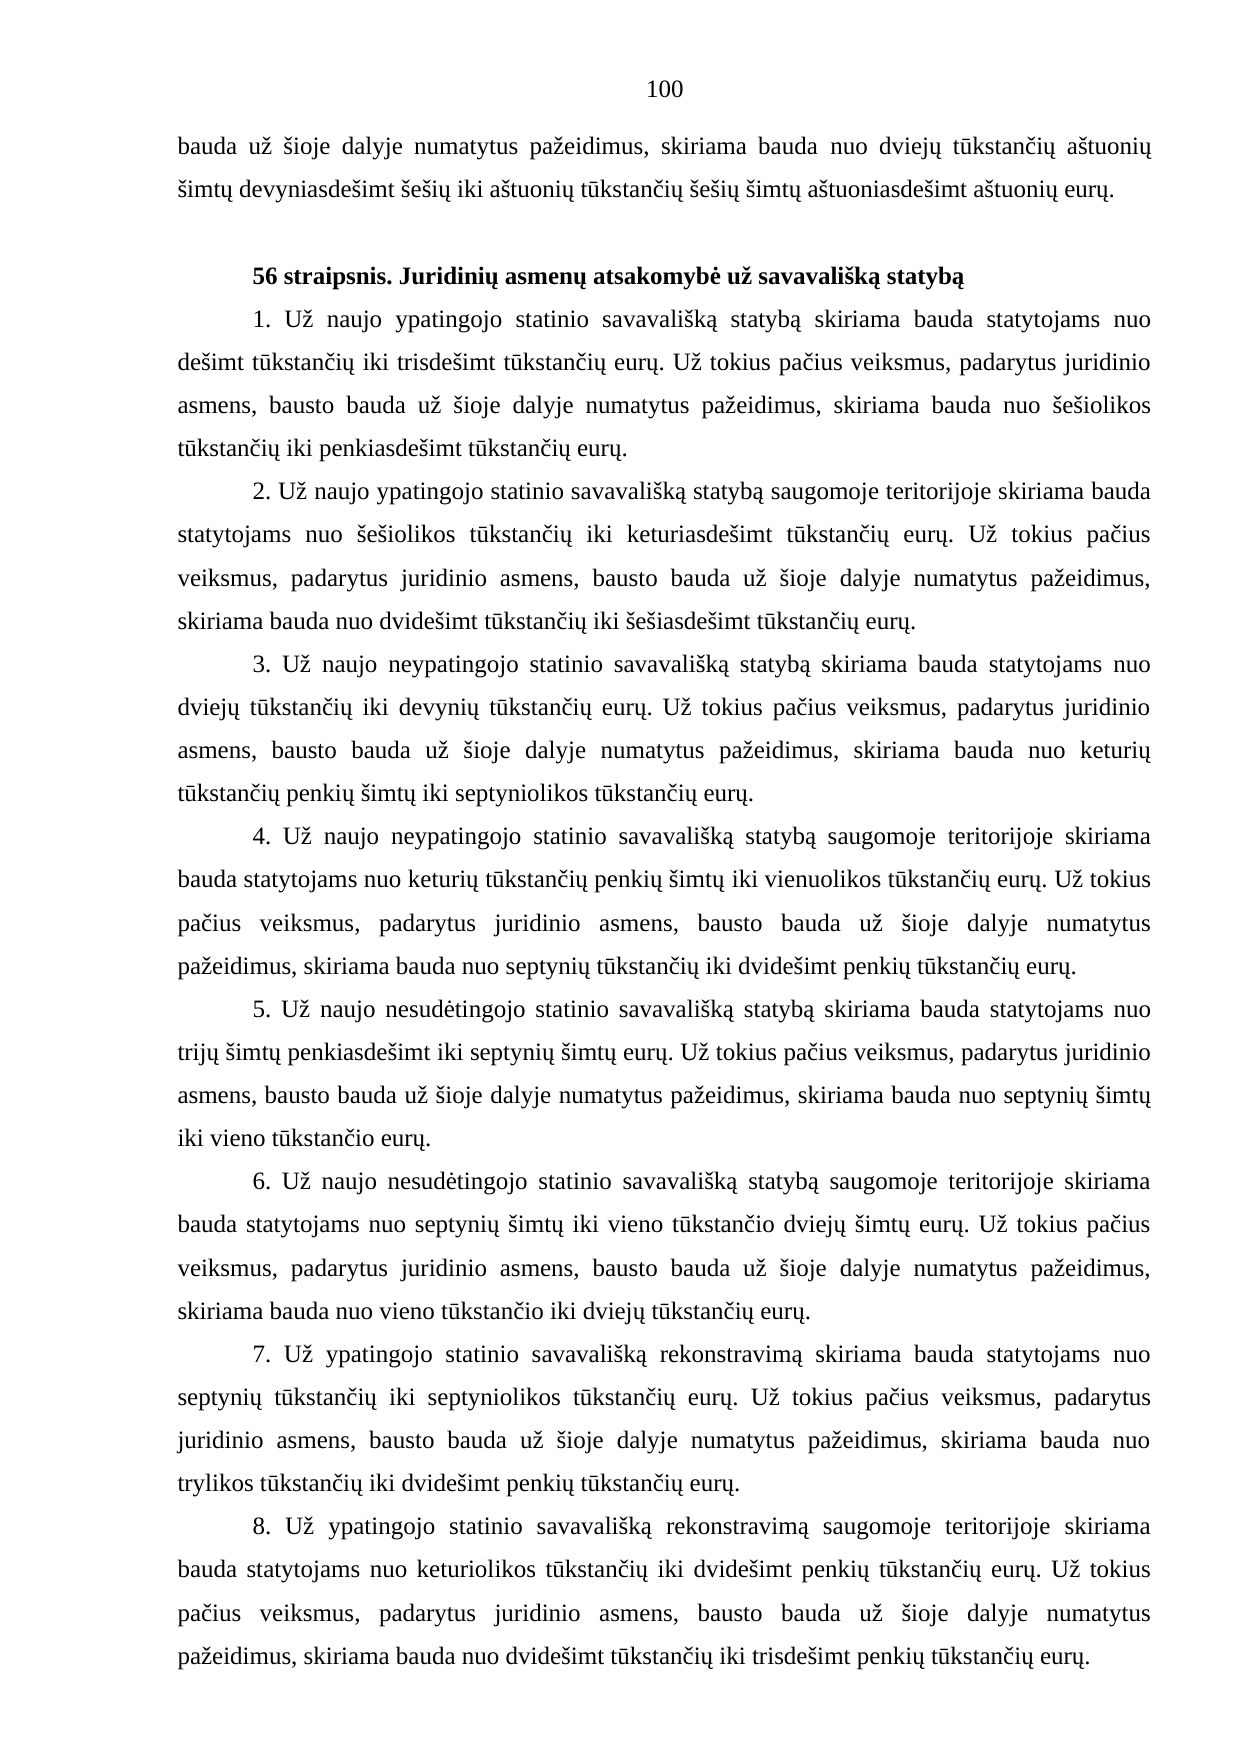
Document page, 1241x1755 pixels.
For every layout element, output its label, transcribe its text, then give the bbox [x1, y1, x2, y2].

text bauda už šioje dalyje numatytus pažeidimus, skiriama bauda nuo dviejų tūkstančių aštuonių šimtų devyniasdešimt šešių iki aštuonių tūkstančių šešių šimtų aštuoniasdešimt aštuonių eurų. [177, 131, 1152, 203]
text 6. Už naujo nesudėtingojo statinio savavališką statybą saugomoje teritorijoje skiriama bauda statytojams nuo septynių šimtų iki vieno tūkstančio dviejų šimtų eurų. Už tokius pačius veiksmus, padarytus juridinio asmens, bausto bauda už šioje dalyje numatytus pažeidimus, skiriama bauda nuo vieno tūkstančio iki dviejų tūkstančių eurų. [177, 1166, 1152, 1324]
text 4. Už naujo neypatingojo statinio savavališką statybą saugomoje teritorijoje skiriama bauda statytojams nuo keturių tūkstančių penkių šimtų iki vienuolikos tūkstančių eurų. Už tokius pačius veiksmus, padarytus juridinio asmens, bausto bauda už šioje dalyje numatytus pažeidimus, skiriama bauda nuo septynių tūkstančių iki dvidešimt penkių tūkstančių eurų. [177, 821, 1152, 979]
text 7. Už ypatingojo statinio savavališką rekonstravimą skiriama bauda statytojams nuo septynių tūkstančių iki septyniolikos tūkstančių eurų. Už tokius pačius veiksmus, padarytus juridinio asmens, bausto bauda už šioje dalyje numatytus pažeidimus, skiriama bauda nuo trylikos tūkstančių iki dvidešimt penkių tūkstančių eurų. [177, 1339, 1152, 1497]
text 56 straipsnis. Juridinių asmenų atsakomybė už savavališką statybą [177, 261, 1152, 289]
text 2. Už naujo ypatingojo statinio savavališką statybą saugomoje teritorijoje skiriama bauda statytojams nuo šešiolikos tūkstančių iki keturiasdešimt tūkstančių eurų. Už tokius pačius veiksmus, padarytus juridinio asmens, bausto bauda už šioje dalyje numatytus pažeidimus, skiriama bauda nuo dvidešimt tūkstančių iki šešiasdešimt tūkstančių eurų. [177, 476, 1152, 634]
text 8. Už ypatingojo statinio savavališką rekonstravimą saugomoje teritorijoje skiriama bauda statytojams nuo keturiolikos tūkstančių iki dvidešimt penkių tūkstančių eurų. Už tokius pačius veiksmus, padarytus juridinio asmens, bausto bauda už šioje dalyje numatytus pažeidimus, skiriama bauda nuo dvidešimt tūkstančių iki trisdešimt penkių tūkstančių eurų. [177, 1511, 1152, 1669]
text 3. Už naujo neypatingojo statinio savavališką statybą skiriama bauda statytojams nuo dviejų tūkstančių iki devynių tūkstančių eurų. Už tokius pačius veiksmus, padarytus juridinio asmens, bausto bauda už šioje dalyje numatytus pažeidimus, skiriama bauda nuo keturių tūkstančių penkių šimtų iki septyniolikos tūkstančių eurų. [177, 649, 1152, 807]
text 1. Už naujo ypatingojo statinio savavališką statybą skiriama bauda statytojams nuo dešimt tūkstančių iki trisdešimt tūkstančių eurų. Už tokius pačius veiksmus, padarytus juridinio asmens, bausto bauda už šioje dalyje numatytus pažeidimus, skiriama bauda nuo šešiolikos tūkstančių iki penkiasdešimt tūkstančių eurų. [177, 304, 1152, 462]
text 5. Už naujo nesudėtingojo statinio savavališką statybą skiriama bauda statytojams nuo trijų šimtų penkiasdešimt iki septynių šimtų eurų. Už tokius pačius veiksmus, padarytus juridinio asmens, bausto bauda už šioje dalyje numatytus pažeidimus, skiriama bauda nuo septynių šimtų iki vieno tūkstančio eurų. [177, 994, 1152, 1152]
